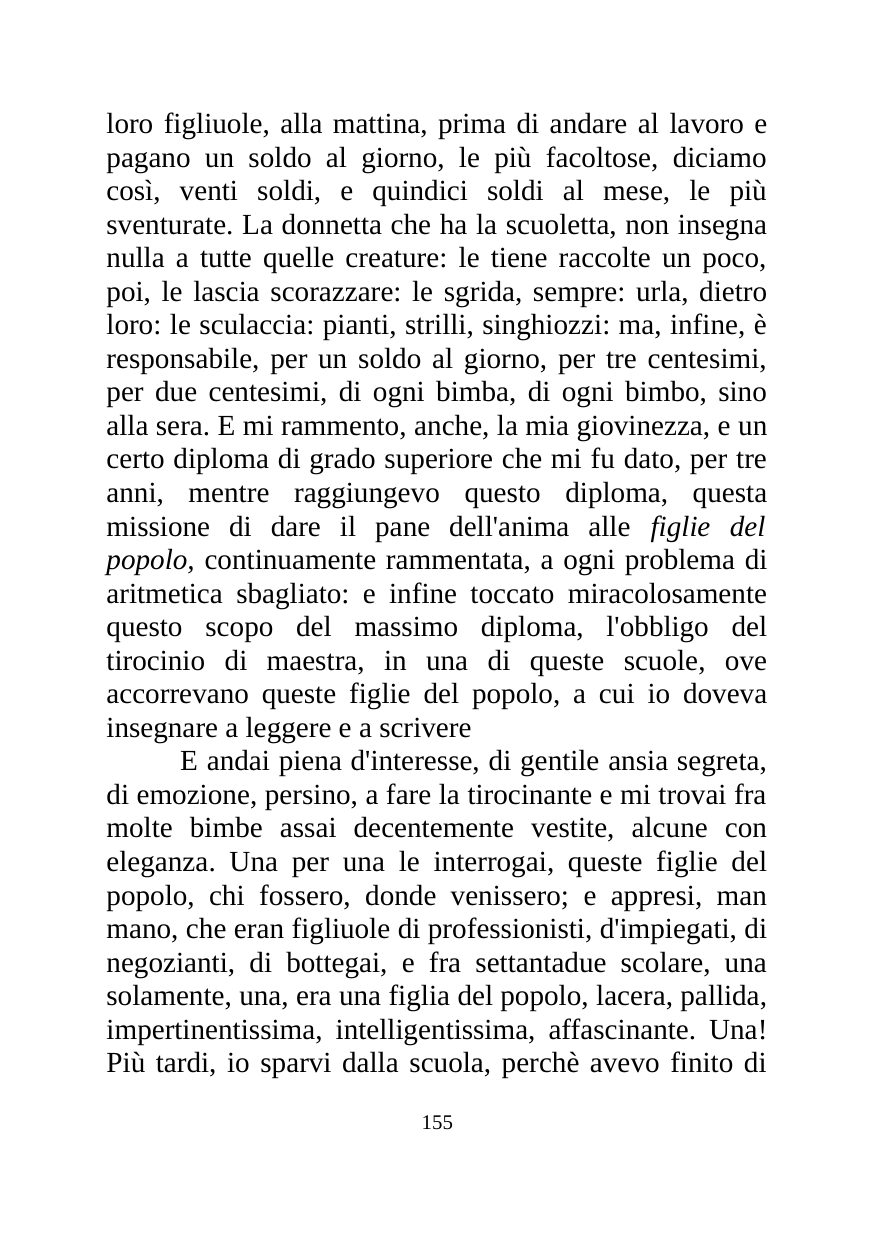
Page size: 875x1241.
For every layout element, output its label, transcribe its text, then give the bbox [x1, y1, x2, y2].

text loro figliuole, alla mattina, prima di andare al lavoro e pagano un soldo al giorno, le più facoltose, diciamo così, venti soldi, e quindici soldi al mese, le più sventurate. La donnetta che ha la scuoletta, non insegna nulla a tutte quelle creature: le tiene raccolte un poco, poi, le lascia scorazzare: le sgrida, sempre: urla, dietro loro: le sculaccia: pianti, strilli, singhiozzi: ma, infine, è responsabile, per un soldo al giorno, per tre centesimi, per due centesimi, di ogni bimba, di ogni bimbo, sino alla sera. E mi rammento, anche, la mia giovinezza, e un certo diploma di grado superiore che mi fu dato, per tre anni, mentre raggiungevo questo diploma, questa missione di dare il pane dell'anima alle figlie del popolo, continuamente rammentata, a ogni problema di aritmetica sbagliato: e infine toccato miracolosamente questo scopo del massimo diploma, l'obbligo del tirocinio di maestra, in una di queste scuole, ove accorrevano queste figlie del popolo, a cui io doveva insegnare a leggere e a scrivere [106, 106, 768, 743]
text E andai piena d'interesse, di gentile ansia segreta, di emozione, persino, a fare la tirocinante e mi trovai fra molte bimbe assai decentemente vestite, alcune con eleganza. Una per una le interrogai, queste figlie del popolo, chi fossero, donde venissero; e appresi, man mano, che eran figliuole di professionisti, d'impiegati, di negozianti, di bottegai, e fra settantadue scolare, una solamente, una, era una figlia del popolo, lacera, pallida, impertinentissima, intelligentissima, affascinante. Una! Più tardi, io sparvi dalla scuola, perchè avevo finito di [106, 743, 768, 1079]
